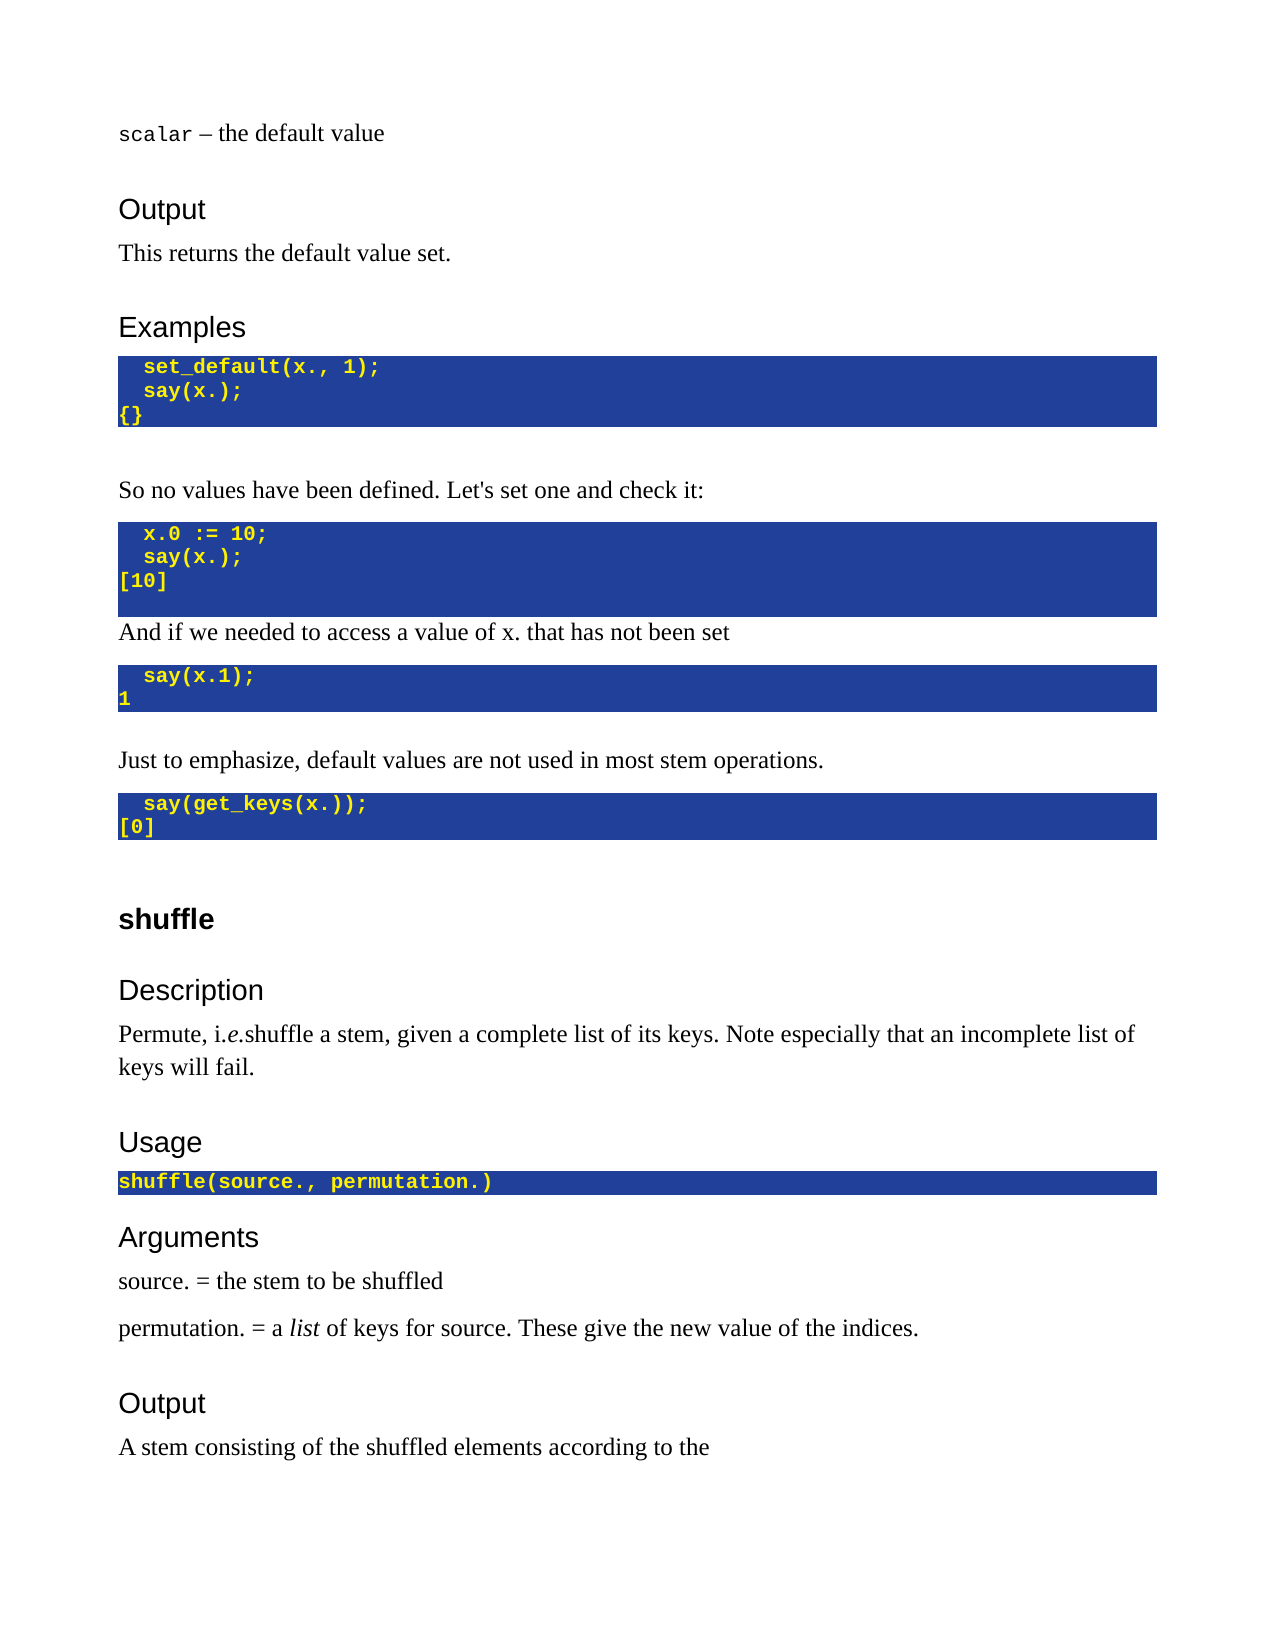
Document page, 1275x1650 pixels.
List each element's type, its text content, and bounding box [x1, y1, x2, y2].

text say(get_keys(x.)); [118, 793, 1157, 816]
text scalar – the default value [118, 118, 1157, 148]
subtitle Output [118, 1386, 1157, 1419]
text And if we needed to access a value of x. that has not been set [118, 617, 1157, 646]
text [10] [118, 570, 1157, 593]
text [0] [118, 816, 1157, 840]
text 1 [118, 688, 1157, 712]
text say(x.); [118, 546, 1157, 570]
subtitle Output [118, 192, 1157, 225]
text shuffle(source., permutation.) [118, 1171, 1157, 1195]
text say(x.); [118, 380, 1157, 404]
text x.0 := 10; [118, 522, 1157, 546]
subtitle Description [118, 973, 1157, 1007]
subtitle Arguments [118, 1220, 1157, 1253]
text So no values have been defined. Let's set one and check it: [118, 475, 1157, 504]
text This returns the default value set. [118, 238, 1157, 266]
subtitle shuffle [118, 902, 1157, 936]
text set_default(x., 1); [118, 356, 1157, 380]
text {} [118, 404, 1157, 427]
text say(x.1); [118, 665, 1157, 688]
subtitle Usage [118, 1125, 1157, 1158]
text source. = the stem to be shuffled [118, 1266, 1157, 1294]
text A stem consisting of the shuffled elements according to the [118, 1432, 1157, 1461]
text Just to emphasize, default values are not used in most stem operations. [118, 712, 1157, 774]
text permutation. = a list of keys for source. These give the new value of the indices. [118, 1313, 1157, 1342]
subtitle Examples [118, 310, 1157, 344]
text Permute, i.e.shuffle a stem, given a complete list of its keys. Note especially that an incomplete list of keys will fail. [118, 1019, 1157, 1081]
